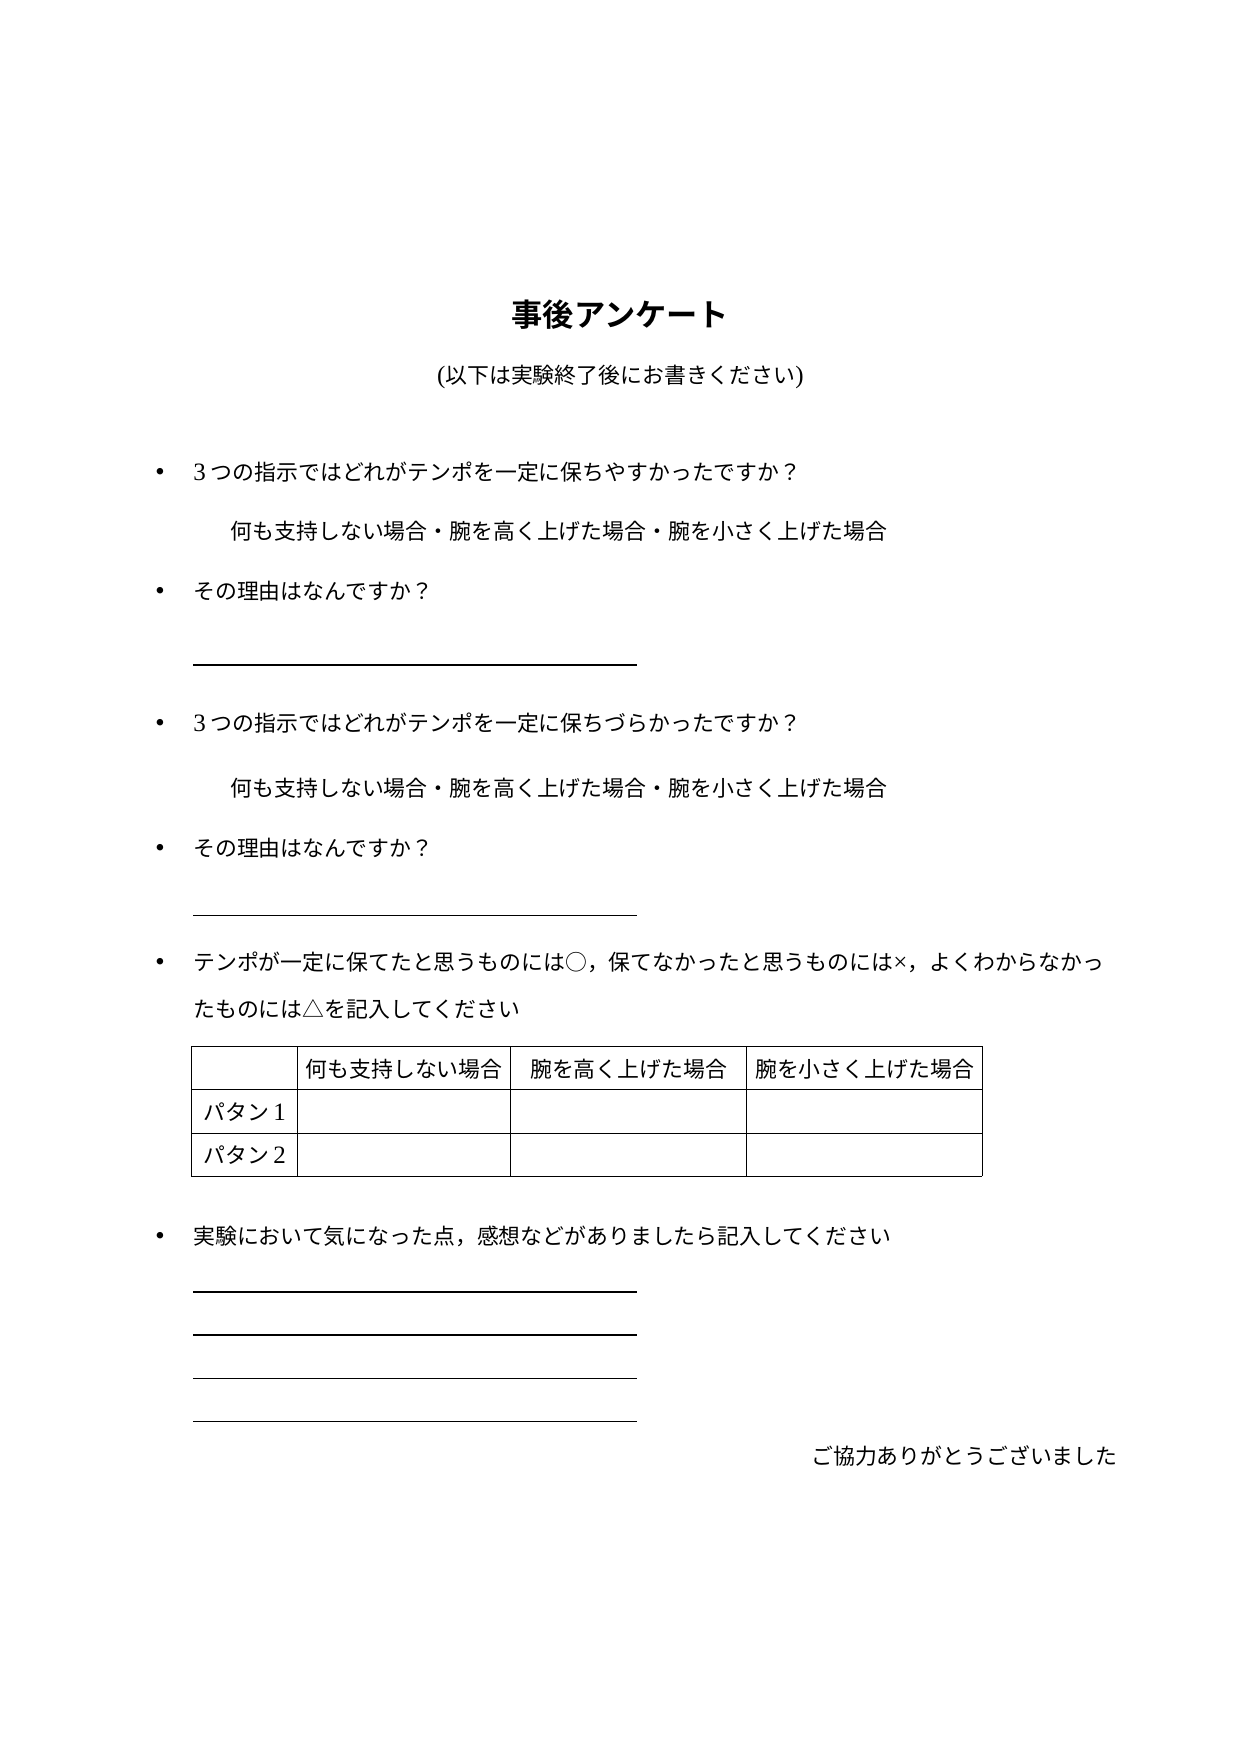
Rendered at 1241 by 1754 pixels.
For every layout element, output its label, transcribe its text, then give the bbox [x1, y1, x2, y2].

list 実験において気になった点，感想などがありましたら記入してください [156, 1219, 1122, 1251]
list テンポが一定に保てたと思うものには○，保てなかったと思うものには×，よくわからなかったものには△を記入してください [156, 945, 1122, 1024]
table_cell [298, 1090, 510, 1132]
table_header [192, 1047, 297, 1089]
table_header 何も支持しない場合 [298, 1047, 510, 1089]
list その理由はなんですか？ [156, 831, 1122, 862]
list 何も支持しない場合・腕を高く上げた場合・腕を小さく上げた場合 [193, 771, 1122, 803]
text 事後アンケート [118, 291, 1122, 336]
list 何も支持しない場合・腕を高く上げた場合・腕を小さく上げた場合 [193, 514, 1122, 546]
text (以下は実験終了後にお書きください) [118, 358, 1122, 390]
table_cell [747, 1134, 982, 1176]
table_cell [511, 1090, 746, 1132]
list 3つの指示ではどれがテンポを一定に保ちづらかったですか？ [156, 706, 1122, 738]
table_cell [747, 1090, 982, 1132]
table_header 腕を高く上げた場合 [511, 1047, 746, 1089]
table_cell パタン2 [192, 1134, 297, 1176]
list 3つの指示ではどれがテンポを一定に保ちやすかったですか？ [156, 455, 1122, 487]
list その理由はなんですか？ [156, 574, 1122, 605]
list ご協力ありがとうございました [156, 1439, 1122, 1471]
table_cell パタン1 [192, 1090, 297, 1132]
table_header 腕を小さく上げた場合 [747, 1047, 982, 1089]
table_cell [511, 1134, 746, 1176]
table_cell [298, 1134, 510, 1176]
